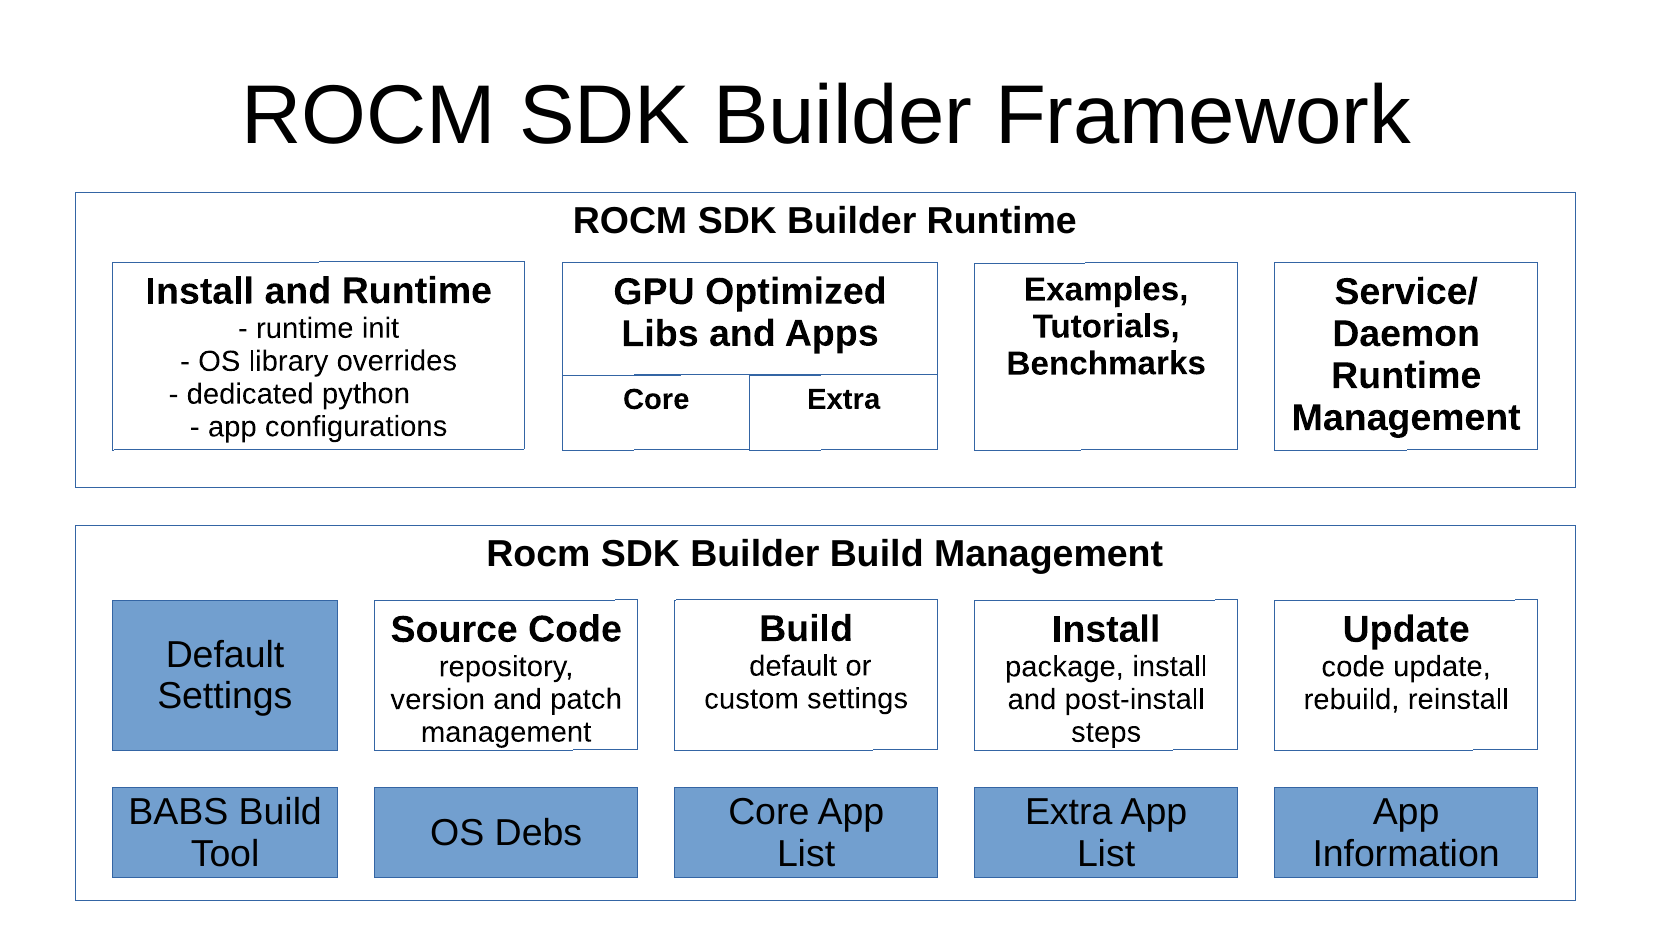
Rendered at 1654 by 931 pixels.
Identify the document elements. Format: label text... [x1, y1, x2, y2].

text_box Rocm SDK Builder Build Management [75, 525, 1576, 901]
text_box Source Code repository, version and patch management [374, 599, 638, 751]
text_box GPU Optimized Libs and Apps [562, 262, 938, 375]
text_box Default Settings [112, 600, 338, 751]
text_box Build default or custom settings [674, 599, 938, 751]
text_box Install package, install and post-install steps [974, 599, 1238, 751]
text_box Install and Runtime - runtime init - OS library overrides - dedicated python - app configurations [112, 261, 525, 451]
text_box Extra [749, 374, 938, 451]
text_box Service/Daemon Runtime Management [1274, 262, 1538, 451]
text_box Core App List [674, 787, 938, 878]
text_box BABS Build Tool [112, 787, 338, 878]
text_box Update code update, rebuild, reinstall [1274, 599, 1538, 751]
text_box OS Debs [374, 787, 638, 878]
text_box Extra App List [974, 787, 1238, 878]
text_box Examples, Tutorials, Benchmarks [974, 262, 1238, 451]
title ROCM SDK Builder Framework [82, 37, 1571, 192]
text_box Core [562, 374, 751, 451]
text_box ROCM SDK Builder Runtime [75, 192, 1576, 488]
text_box App Information [1274, 787, 1538, 878]
